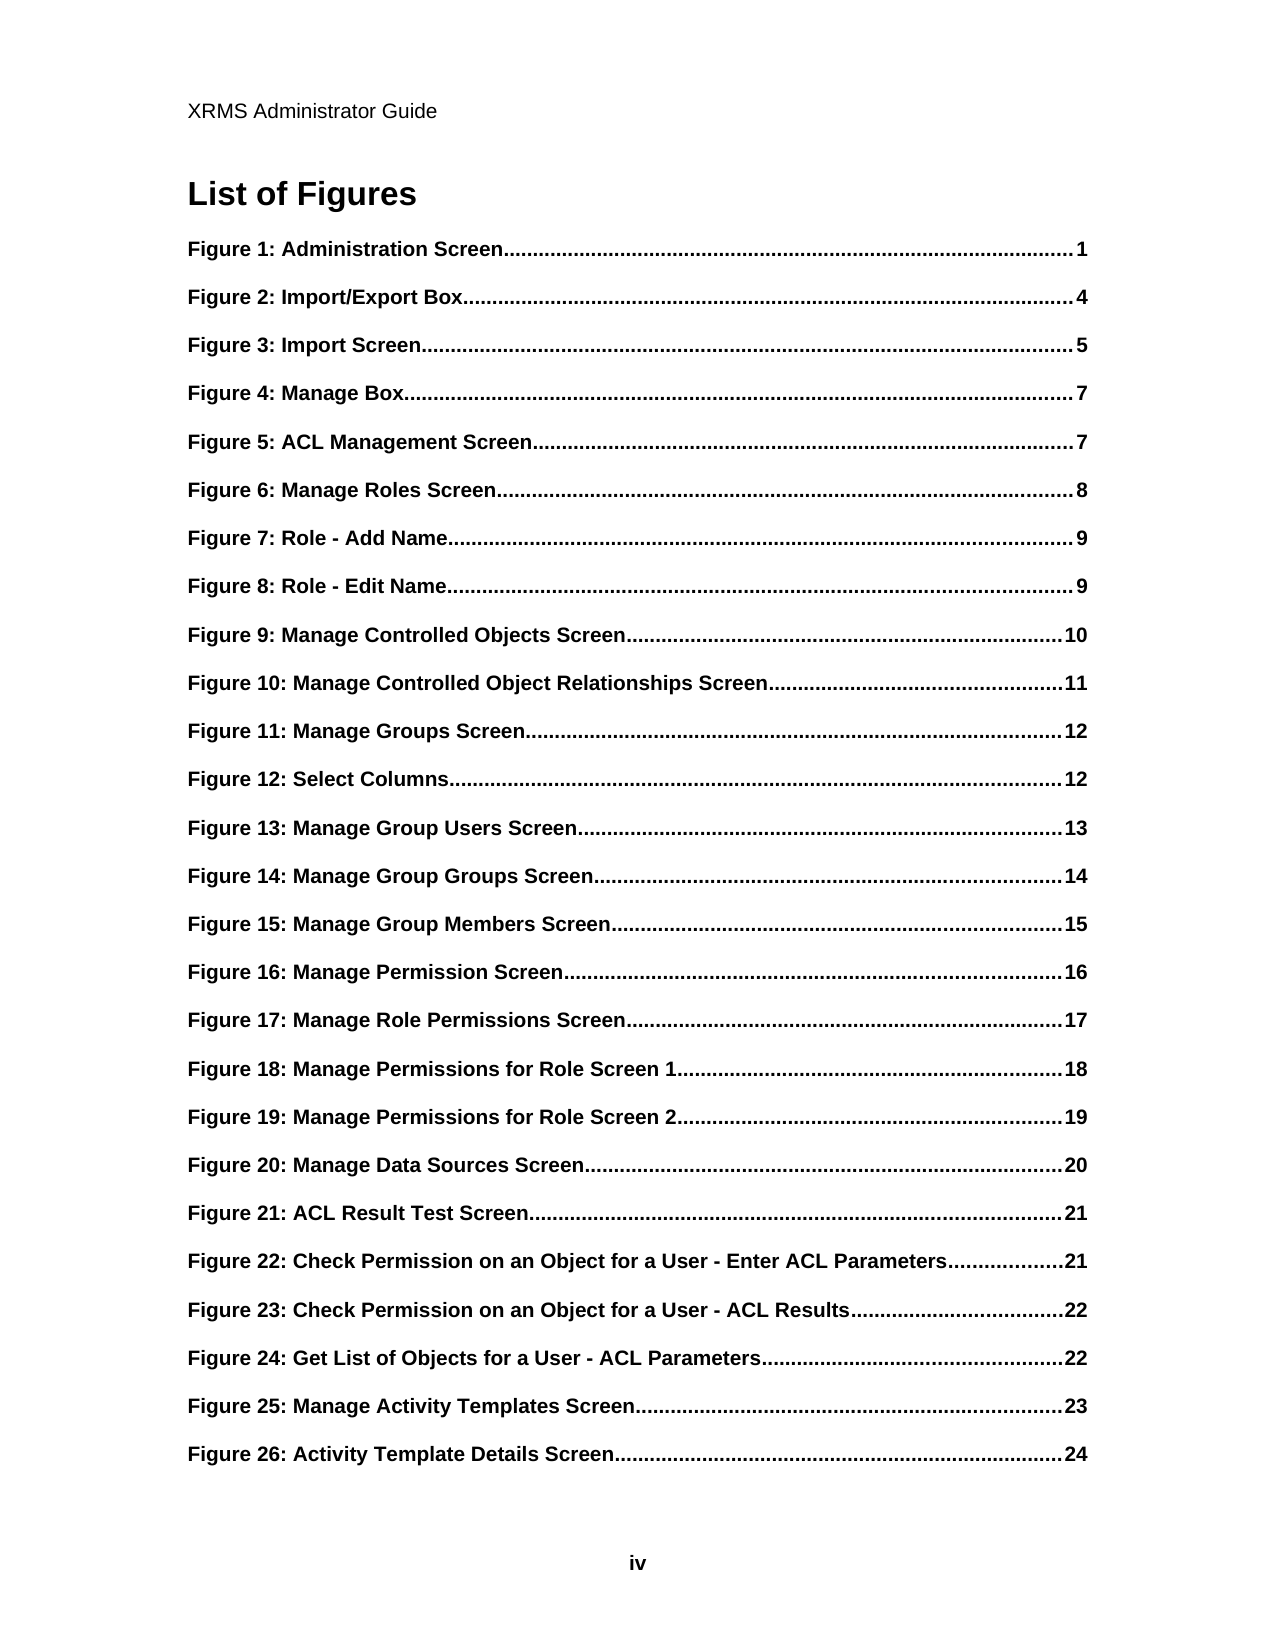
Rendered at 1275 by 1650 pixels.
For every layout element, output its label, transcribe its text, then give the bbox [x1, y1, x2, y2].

text Figure 18: Manage Permissions for Role Screen 1 18 [187, 1057, 1087, 1080]
text Figure 16: Manage Permission Screen 16 [187, 961, 1087, 984]
text Figure 1: Administration Screen 1 [187, 237, 1087, 261]
text Figure 12: Select Columns 12 [187, 768, 1087, 791]
text Figure 15: Manage Group Members Screen 15 [187, 912, 1087, 936]
text Figure 4: Manage Box 7 [187, 382, 1087, 405]
text Figure 8: Role - Edit Name 9 [187, 575, 1087, 598]
text Figure 17: Manage Role Permissions Screen 17 [187, 1009, 1087, 1032]
subtitle List of Figures [187, 175, 1087, 212]
text Figure 19: Manage Permissions for Role Screen 2 19 [187, 1105, 1087, 1129]
text Figure 6: Manage Roles Screen 8 [187, 478, 1087, 502]
text Figure 25: Manage Activity Templates Screen 23 [187, 1395, 1087, 1418]
text Figure 14: Manage Group Groups Screen 14 [187, 864, 1087, 887]
text Figure 26: Activity Template Details Screen 24 [187, 1443, 1087, 1466]
text Figure 21: ACL Result Test Screen 21 [187, 1202, 1087, 1225]
text Figure 5: ACL Management Screen 7 [187, 430, 1087, 453]
text Figure 13: Manage Group Users Screen 13 [187, 816, 1087, 839]
text Figure 10: Manage Controlled Object Relationships Screen 11 [187, 671, 1087, 694]
text Figure 23: Check Permission on an Object for a User - ACL Results 22 [187, 1298, 1087, 1322]
text Figure 24: Get List of Objects for a User - ACL Parameters 22 [187, 1347, 1087, 1370]
text Figure 11: Manage Groups Screen 12 [187, 719, 1087, 743]
text Figure 3: Import Screen 5 [187, 334, 1087, 357]
text Figure 9: Manage Controlled Objects Screen 10 [187, 623, 1087, 646]
text Figure 22: Check Permission on an Object for a User - Enter ACL Parameters 21 [187, 1250, 1087, 1273]
text Figure 7: Role - Add Name 9 [187, 527, 1087, 550]
text Figure 2: Import/Export Box 4 [187, 286, 1087, 309]
text Figure 20: Manage Data Sources Screen 20 [187, 1154, 1087, 1177]
